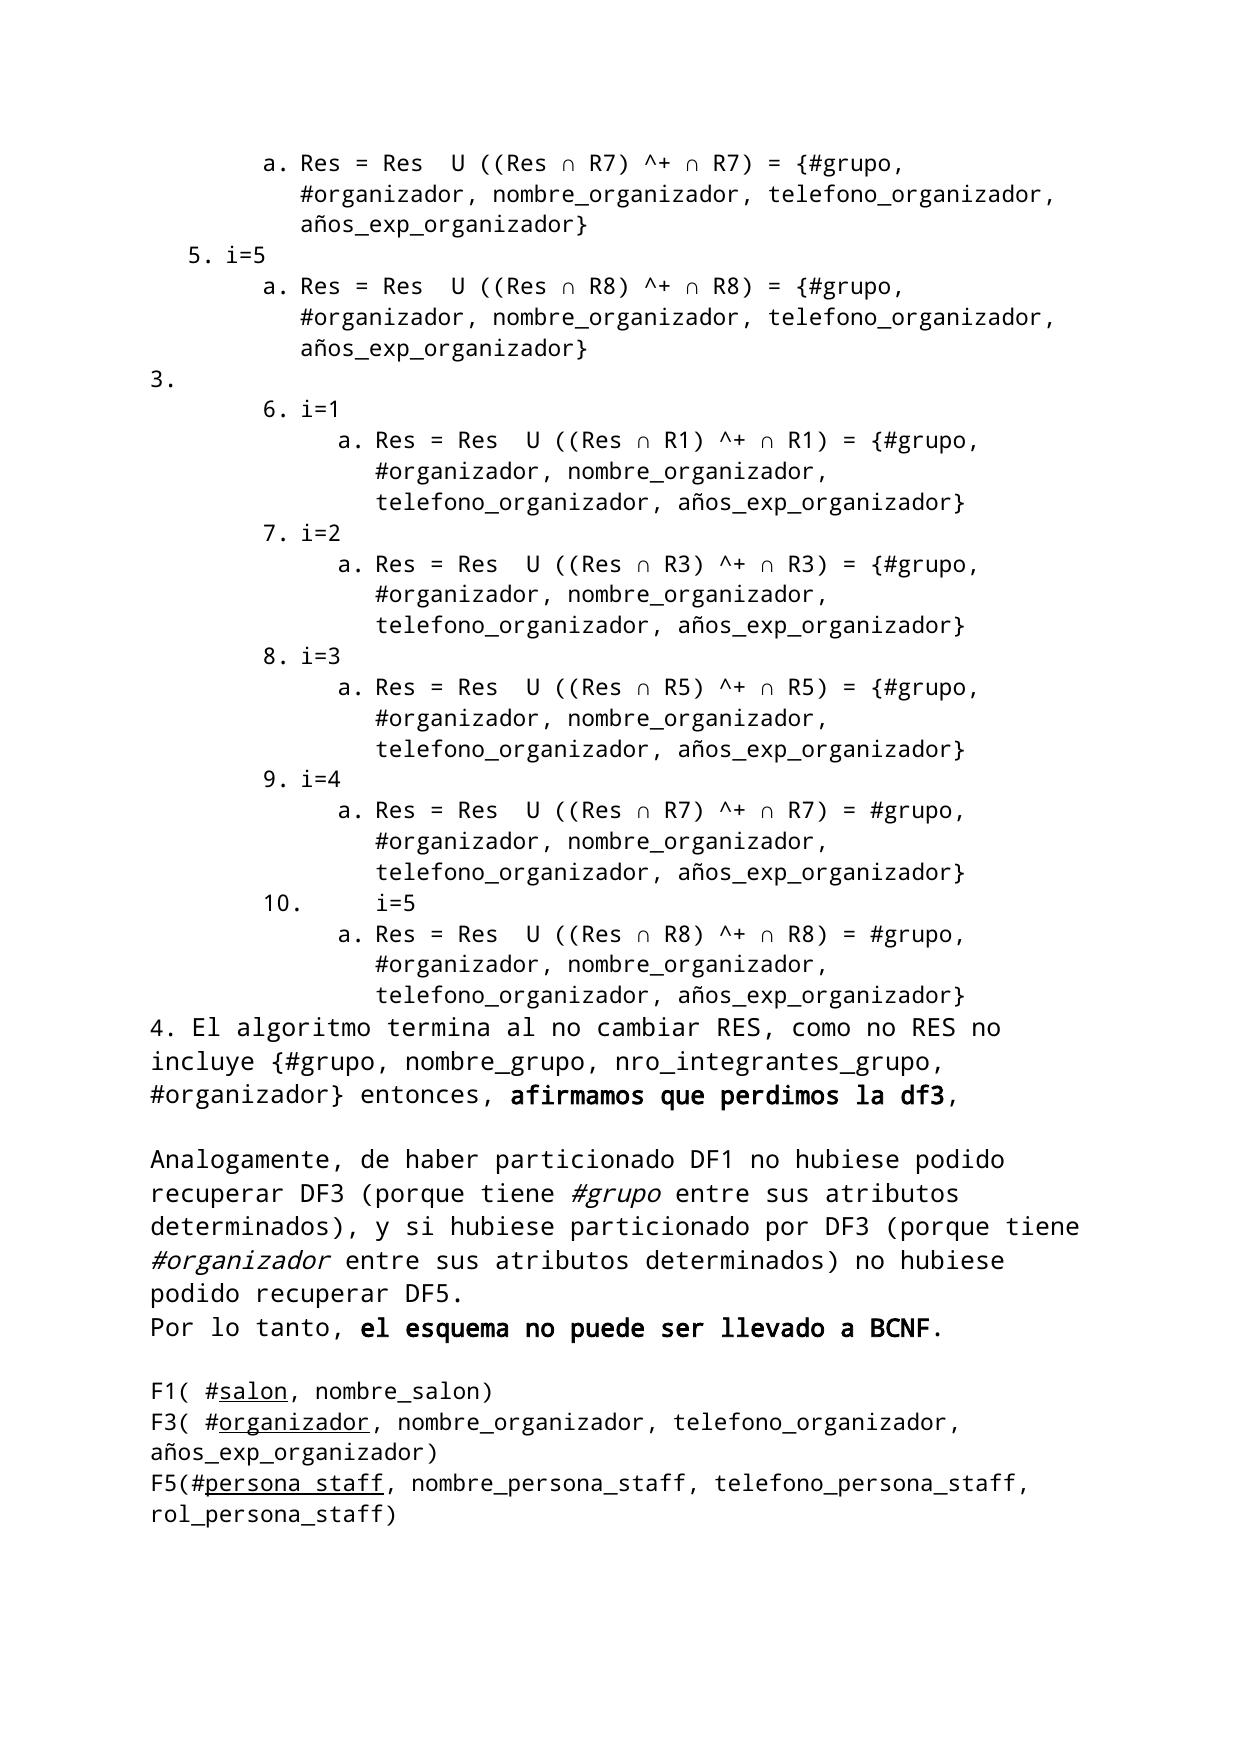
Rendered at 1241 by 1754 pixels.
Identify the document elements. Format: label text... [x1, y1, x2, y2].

list i=5 [187, 242, 1090, 269]
text Analogamente, de haber particionado DF1 no hubiese podido recuperar DF3 (porque tiene #grupo entre sus atributos determinados), y si hubiese particionado por DF3 (porque tiene #organizador entre sus atributos determinados) no hubiese podido recuperar DF5. [150, 1145, 1090, 1309]
list i=5 [262, 890, 1090, 917]
list Res = Res U ((Res ∩ R5) ^+ ∩ R5) = {#grupo, #organizador, nombre_organizador, telefono_organizador, años_exp_organizador} [337, 674, 1090, 763]
list i=2 [262, 520, 1090, 547]
text F3( #organizador, nombre_organizador, telefono_organizador, años_exp_organizador) [150, 1409, 1090, 1466]
list i=1 [262, 397, 1090, 423]
list i=3 [262, 643, 1090, 670]
list Res = Res U ((Res ∩ R1) ^+ ∩ R1) = {#grupo, #organizador, nombre_organizador, telefono_organizador, años_exp_organizador} [337, 427, 1090, 516]
list Res = Res U ((Res ∩ R8) ^+ ∩ R8) = #grupo, #organizador, nombre_organizador, telefono_organizador, años_exp_organizador} [337, 921, 1090, 1009]
text F1( #salon, nombre_salon) [150, 1378, 1090, 1405]
text F5(#persona_staff, nombre_persona_staff, telefono_persona_staff, rol_persona_staff) [150, 1470, 1090, 1528]
text 4. El algoritmo termina al no cambiar RES, como no RES no incluye {#grupo, nombre_grupo, nro_integrantes_grupo, #organizador} entonces, afirmamos que perdimos la df3, [150, 1013, 1090, 1110]
list i=4 [262, 767, 1090, 793]
text 3. [150, 366, 1090, 393]
list Res = Res U ((Res ∩ R7) ^+ ∩ R7) = {#grupo, #organizador, nombre_organizador, telefono_organizador, años_exp_organizador} [262, 150, 1090, 238]
list Res = Res U ((Res ∩ R7) ^+ ∩ R7) = #grupo, #organizador, nombre_organizador, telefono_organizador, años_exp_organizador} [337, 797, 1090, 886]
list Res = Res U ((Res ∩ R3) ^+ ∩ R3) = {#grupo, #organizador, nombre_organizador, telefono_organizador, años_exp_organizador} [337, 551, 1090, 639]
list Res = Res U ((Res ∩ R8) ^+ ∩ R8) = {#grupo, #organizador, nombre_organizador, telefono_organizador, años_exp_organizador} [262, 273, 1090, 362]
text Por lo tanto, el esquema no puede ser llevado a BCNF. [150, 1313, 1090, 1343]
